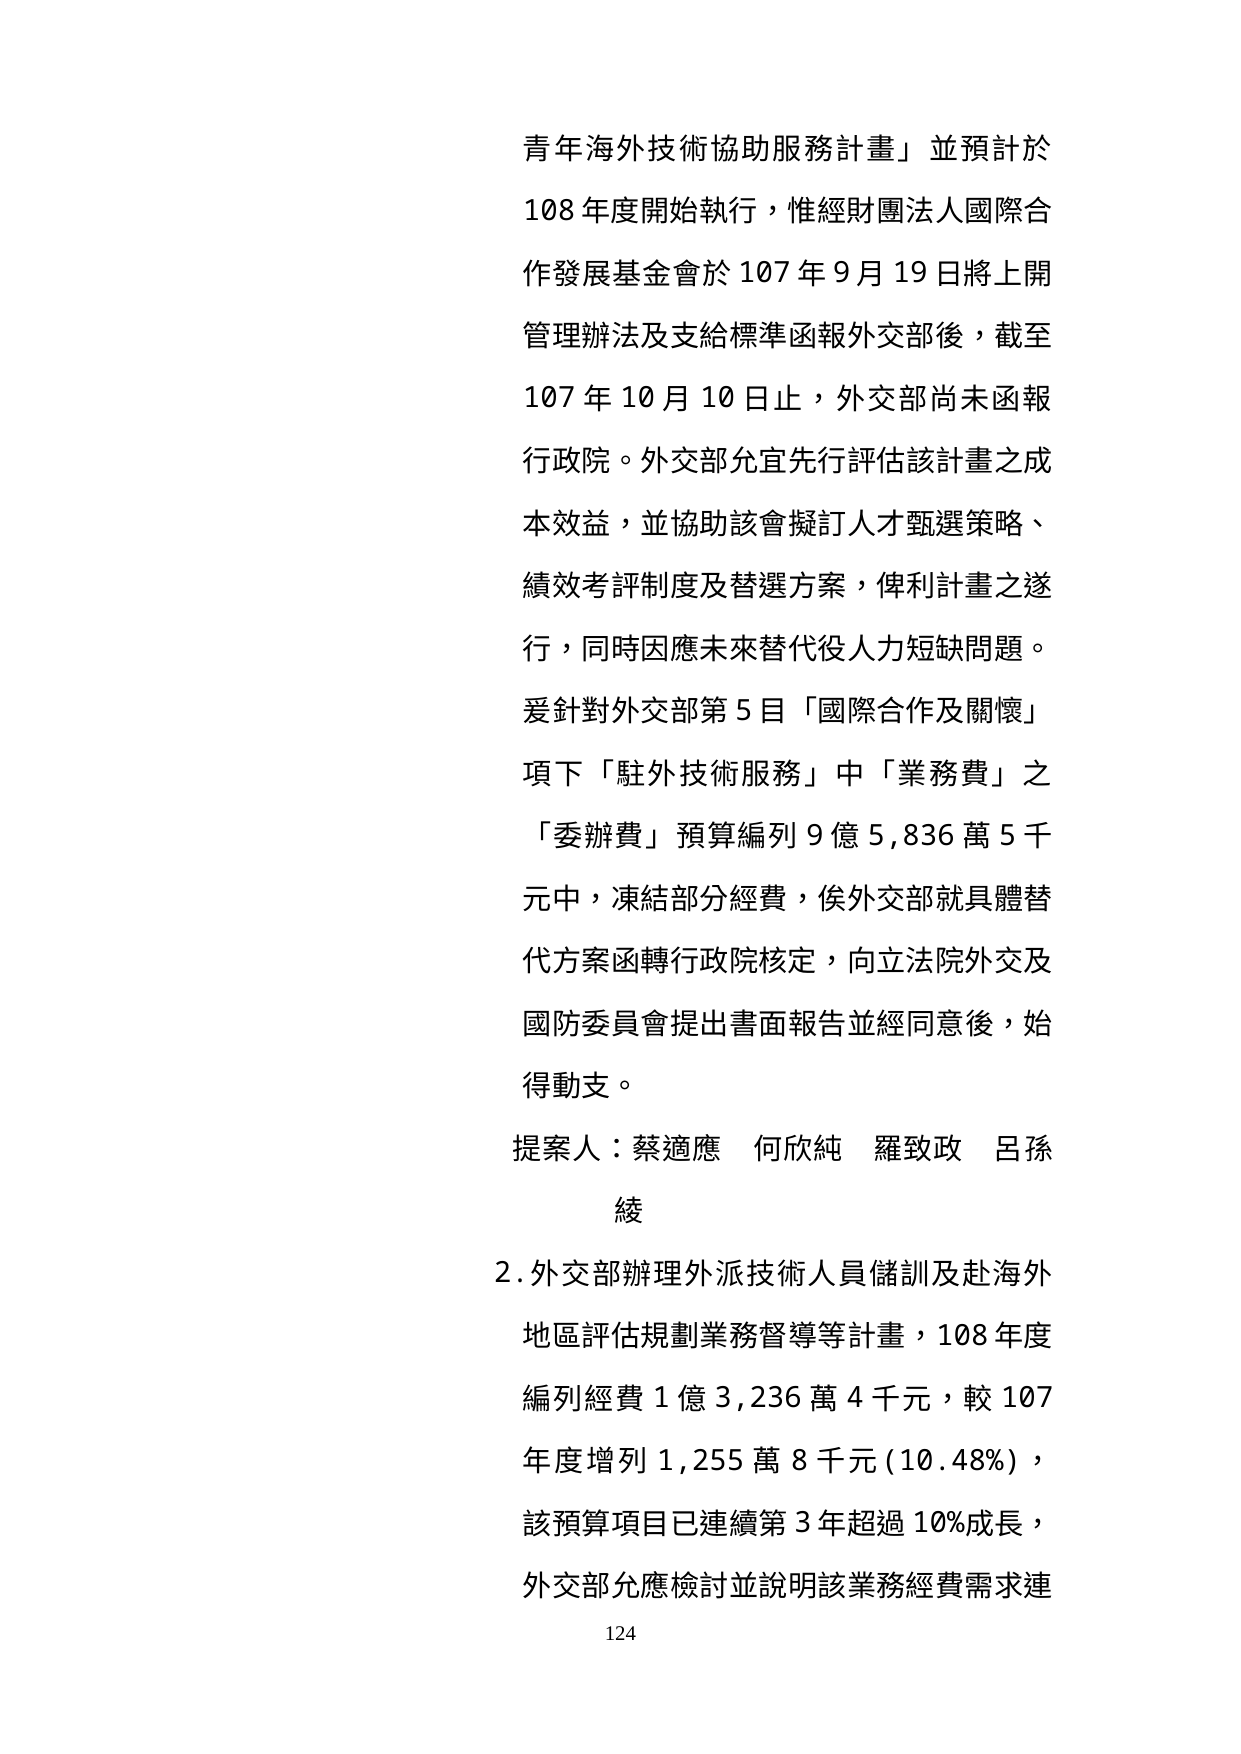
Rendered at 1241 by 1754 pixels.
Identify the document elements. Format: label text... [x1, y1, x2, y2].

text 青年海外技術協助服務計畫」並預計於108年度開始執行，惟經財團法人國際合作發展基金會於107年9月19日將上開管理辦法及支給標準函報外交部後，截至107年10月10日止，外交部尚未函報行政院。外交部允宜先行評估該計畫之成本效益，並協助該會擬訂人才甄選策略、績效考評制度及替選方案，俾利計畫之遂行，同時因應未來替代役人力短缺問題。爰針對外交部第5目「國際合作及關懷」項下「駐外技術服務」中「業務費」之「委辦費」預算編列9億5,836萬5千元中，凍結部分經費，俟外交部就具體替代方案函轉行政院核定，向立法院外交及國防委員會提出書面報告並經同意後，始得動支。 [493, 105, 1053, 1105]
text 提案人：蔡適應 何欣純 羅致政 呂孫綾 [512, 1105, 1053, 1230]
text 2.外交部辦理外派技術人員儲訓及赴海外地區評估規劃業務督導等計畫，108年度編列經費1億3,236萬4千元，較107年度增列1,255萬8千元(10.48%)，該預算項目已連續第3年超過10%成長，外交部允應檢討並說明該業務經費需求連 [493, 1230, 1053, 1605]
